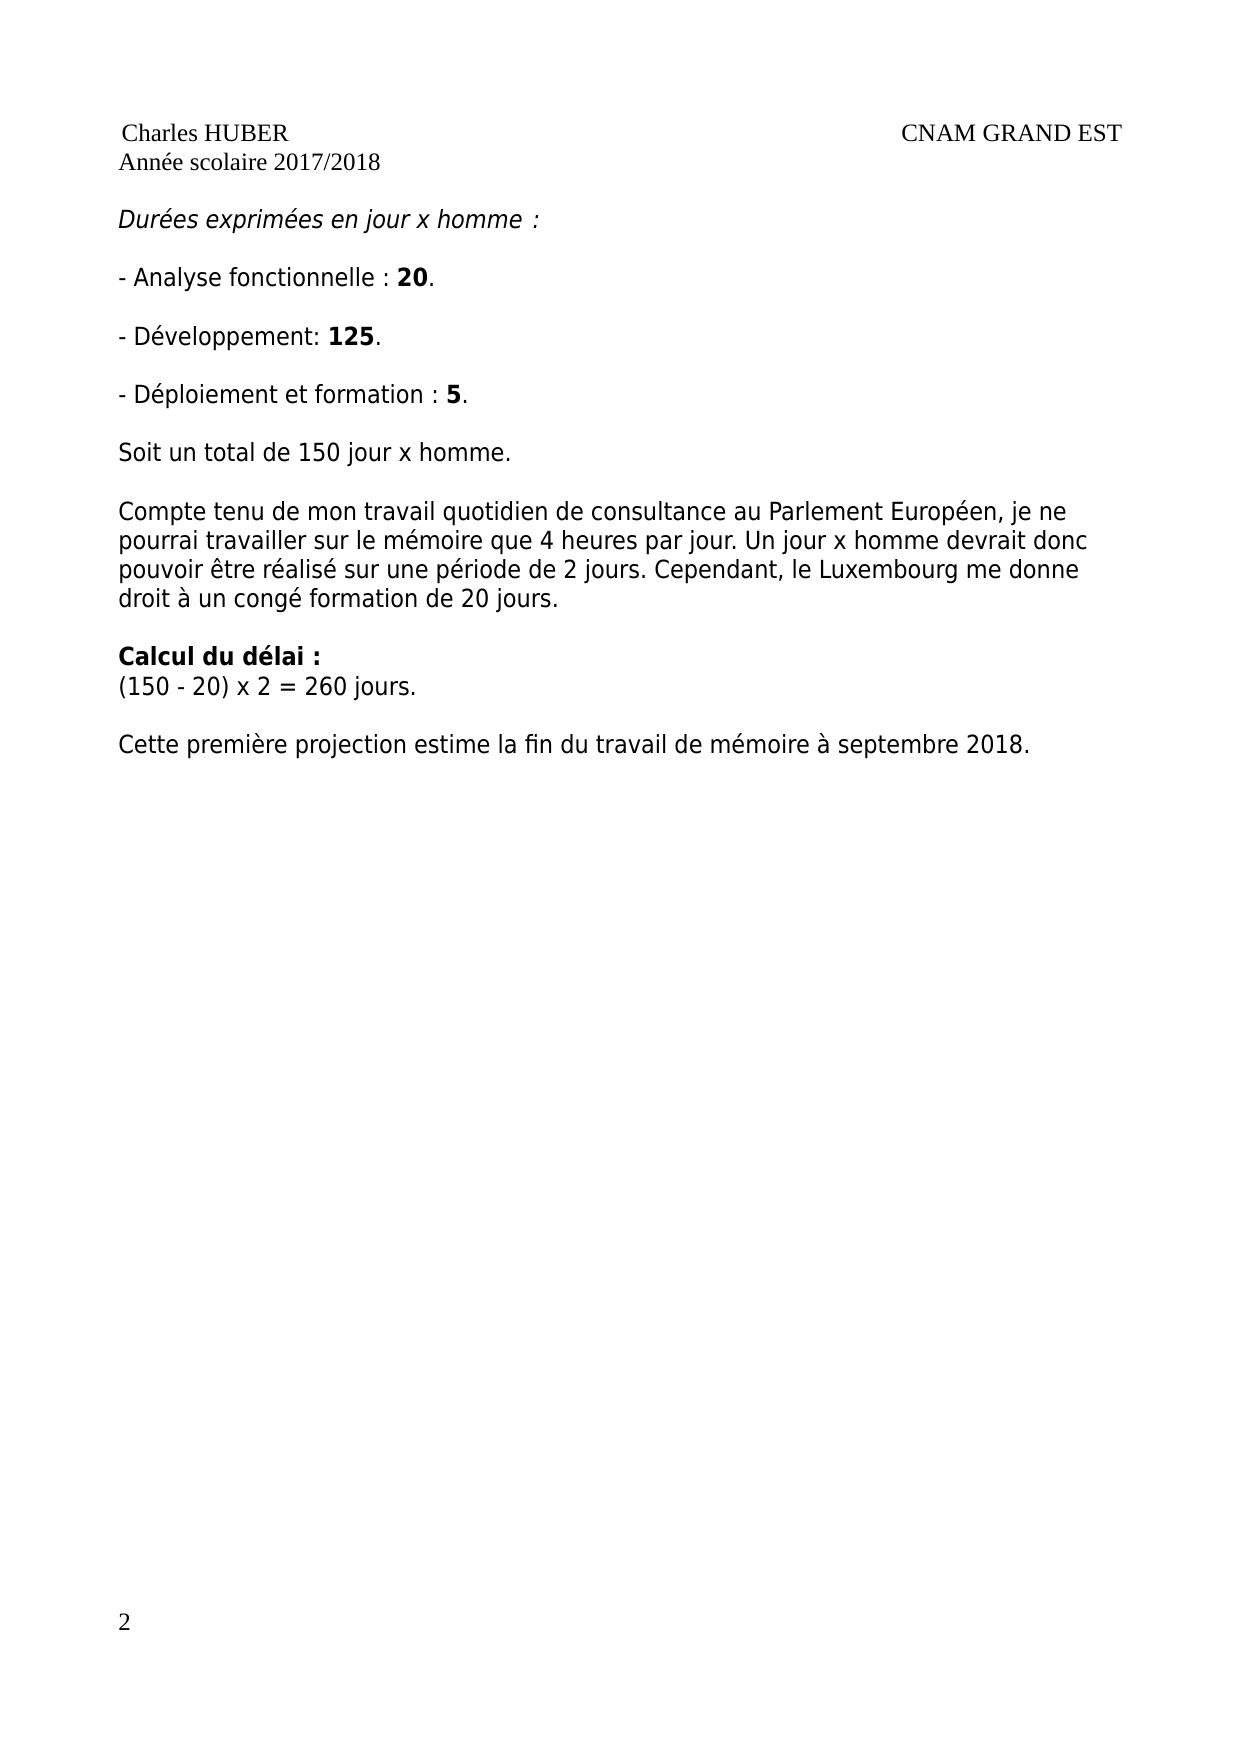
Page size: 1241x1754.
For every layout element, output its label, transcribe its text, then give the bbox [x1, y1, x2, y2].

text Calcul du délai : [118, 643, 1122, 672]
text Cette première projection estime la fin du travail de mémoire à septembre 2018. [118, 730, 1122, 759]
text Soit un total de 150 jour x homme. [118, 438, 1122, 468]
text Durées exprimées en jour x homme : [118, 205, 1122, 234]
text - Déploiement et formation : 5. [118, 380, 1122, 409]
text - Développement: 125. [118, 322, 1122, 351]
text - Analyse fonctionnelle : 20. [118, 263, 1122, 293]
text (150 - 20) x 2 = 260 jours. [118, 672, 1122, 701]
text Compte tenu de mon travail quotidien de consultance au Parlement Européen, je ne pourrai travailler sur le mémoire que 4 heures par jour. Un jour x homme devrait donc pouvoir être réalisé sur une période de 2 jours. Cependant, le Luxembourg me donne droit à un congé formation de 20 jours. [118, 497, 1122, 613]
